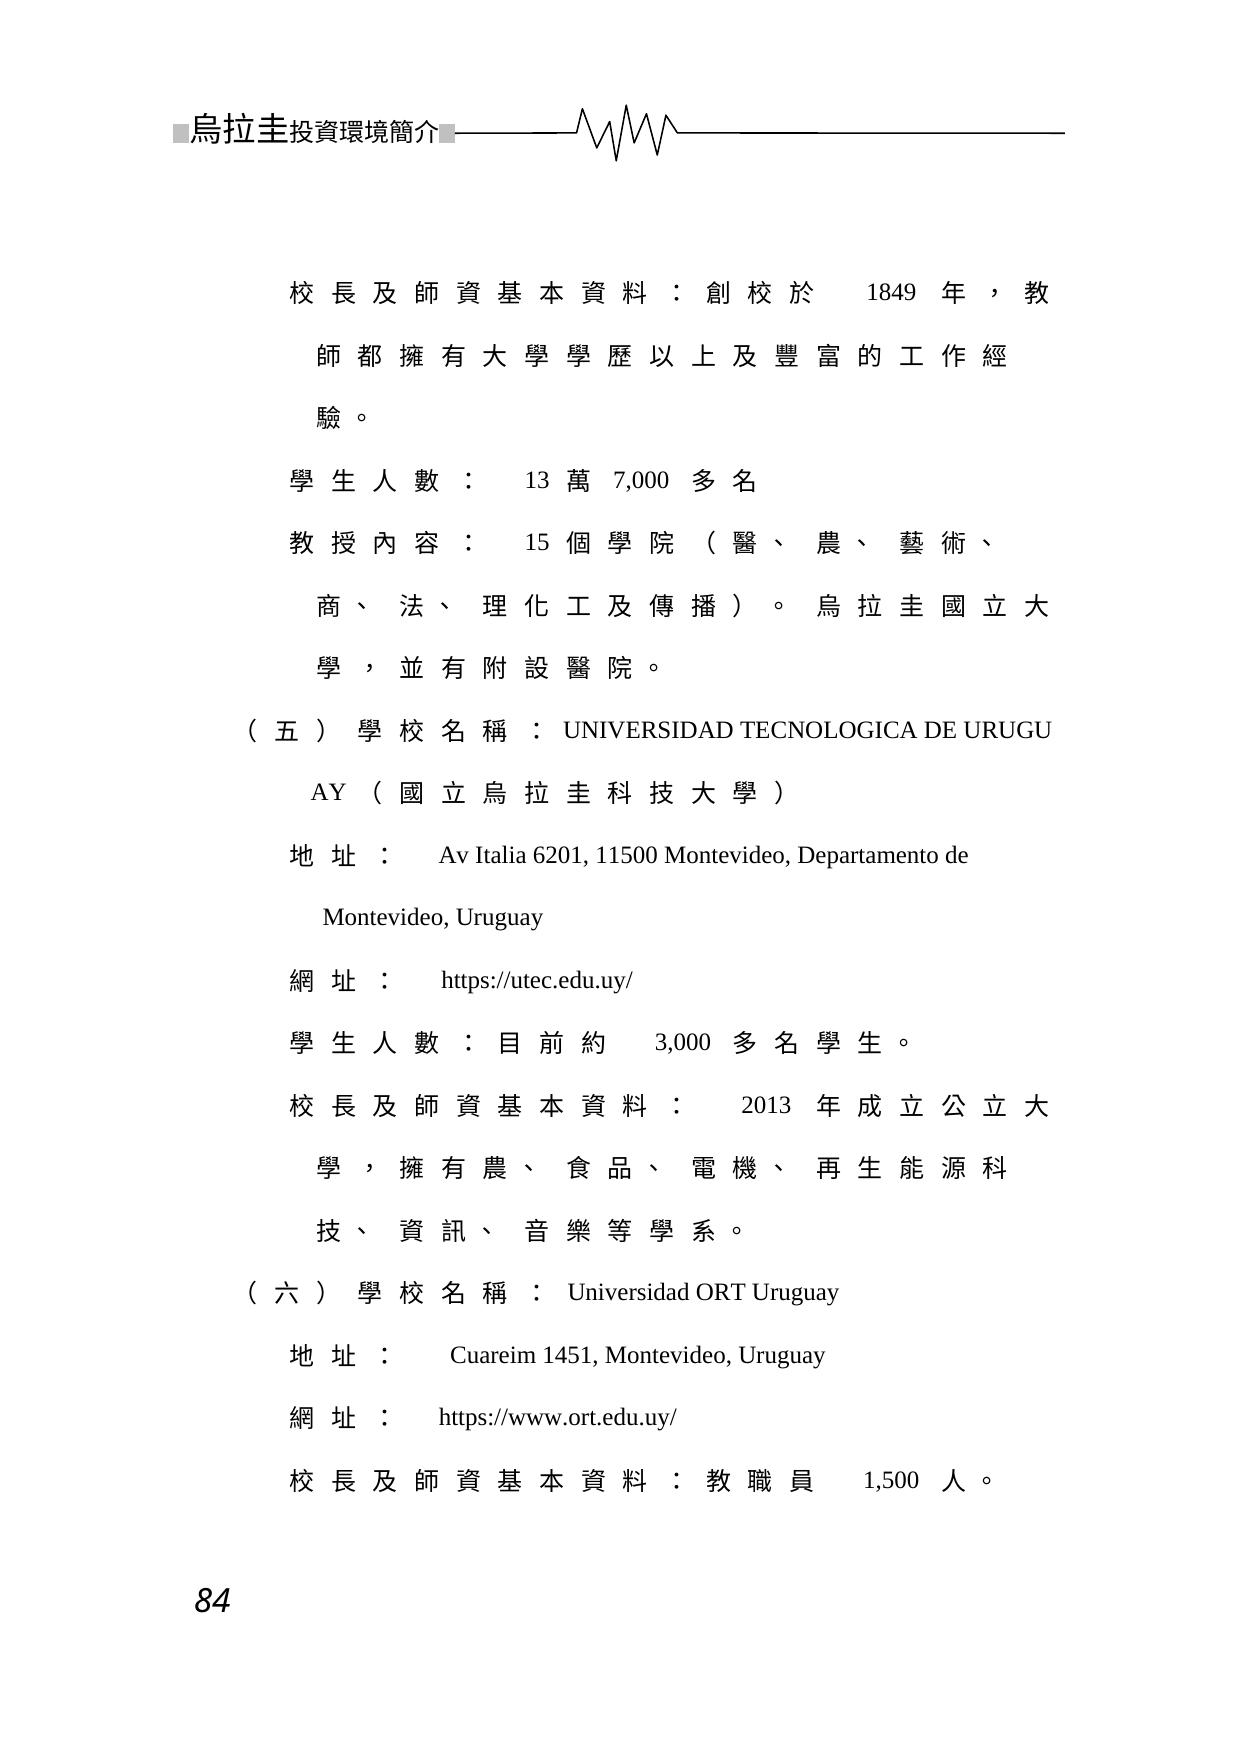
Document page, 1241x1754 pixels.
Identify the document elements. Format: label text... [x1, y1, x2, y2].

text 地址：Av Italia 6201, 11500 Montevideo, Departamento de Montevideo, Uruguay [207, 813, 1058, 938]
text 校長及師資基本資料：教職員1,500人。 [207, 1438, 1058, 1500]
text 校長及師資基本資料：2013年成立公立大學，擁有農、食品、電機、再生能源科技、資訊、音樂等學系。 [207, 1063, 1058, 1250]
text 學生人數：目前約3,000多名學生。 [207, 1000, 1058, 1063]
text 網址：https://www.ort.edu.uy/ [207, 1375, 1058, 1438]
text 教授內容：15個學院（醫、農、藝術、商、法、理化工及傳播）。烏拉圭國立大學，並有附設醫院。 [207, 500, 1058, 688]
text 學生人數：13萬7,000多名 [207, 438, 1058, 500]
text （五）學校名稱：UNIVERSIDAD TECNOLOGICA DE URUGUAY（國立烏拉圭科技大學） [207, 688, 1058, 813]
text 網址：https://utec.edu.uy/ [207, 938, 1058, 1000]
text 地址：Cuareim 1451, Montevideo, Uruguay [207, 1313, 1058, 1375]
text 校長及師資基本資料：創校於1849年，教師都擁有大學學歷以上及豐富的工作經驗。 [207, 250, 1058, 438]
text （六）學校名稱：Universidad ORT Uruguay [207, 1250, 1058, 1313]
